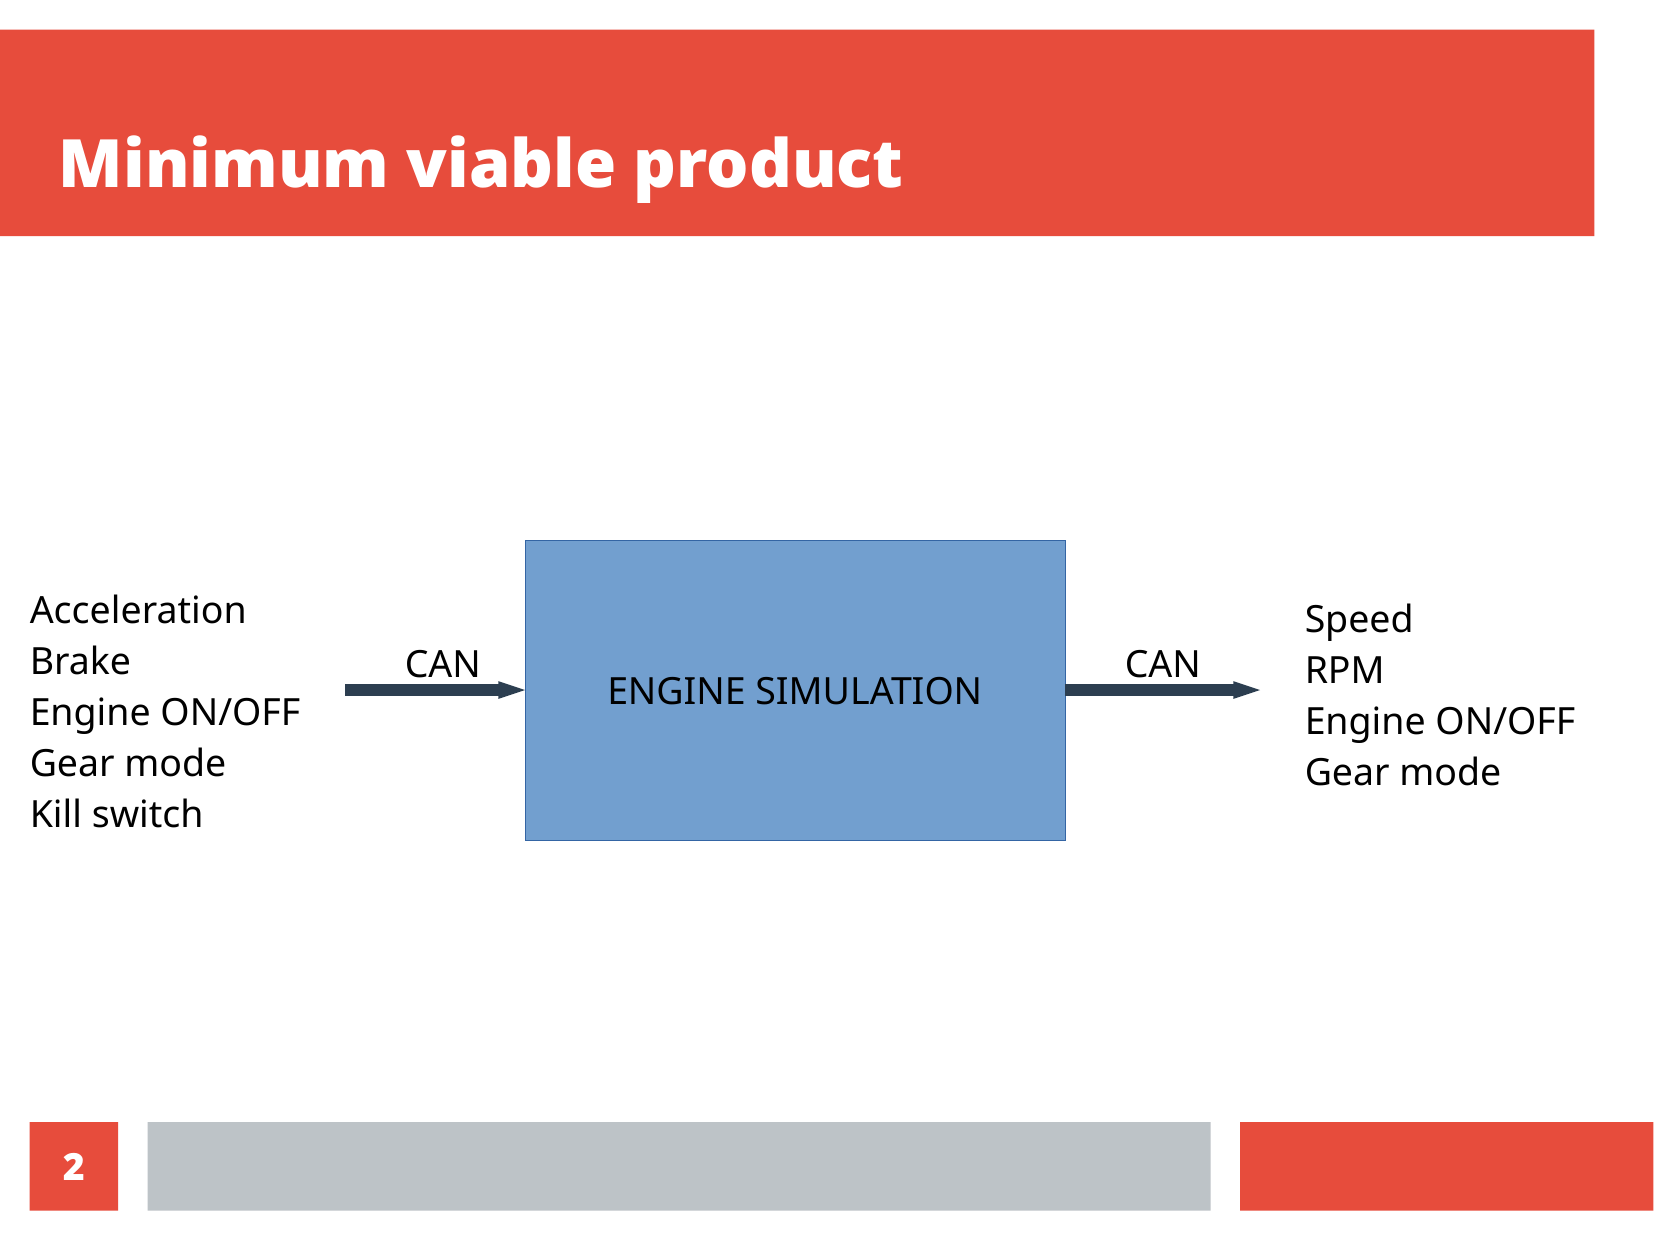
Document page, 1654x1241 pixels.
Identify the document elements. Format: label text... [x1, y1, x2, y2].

text_box ENGINE SIMULATION [525, 540, 1066, 841]
text_box CAN [1110, 630, 1261, 691]
text_box Acceleration Brake Engine ON/OFF Gear mode Kill switch [15, 576, 328, 809]
list [114, 809, 121, 822]
list [1310, 774, 1325, 782]
title Minimum viable product [59, 59, 1595, 207]
list [59, 324, 1565, 1093]
text_box Speed RPM Engine ON/OFF Gear mode [1290, 585, 1603, 774]
list [1439, 774, 1451, 783]
text_box CAN [390, 630, 541, 691]
list [1462, 774, 1474, 783]
list [1358, 775, 1368, 783]
list [126, 809, 134, 824]
